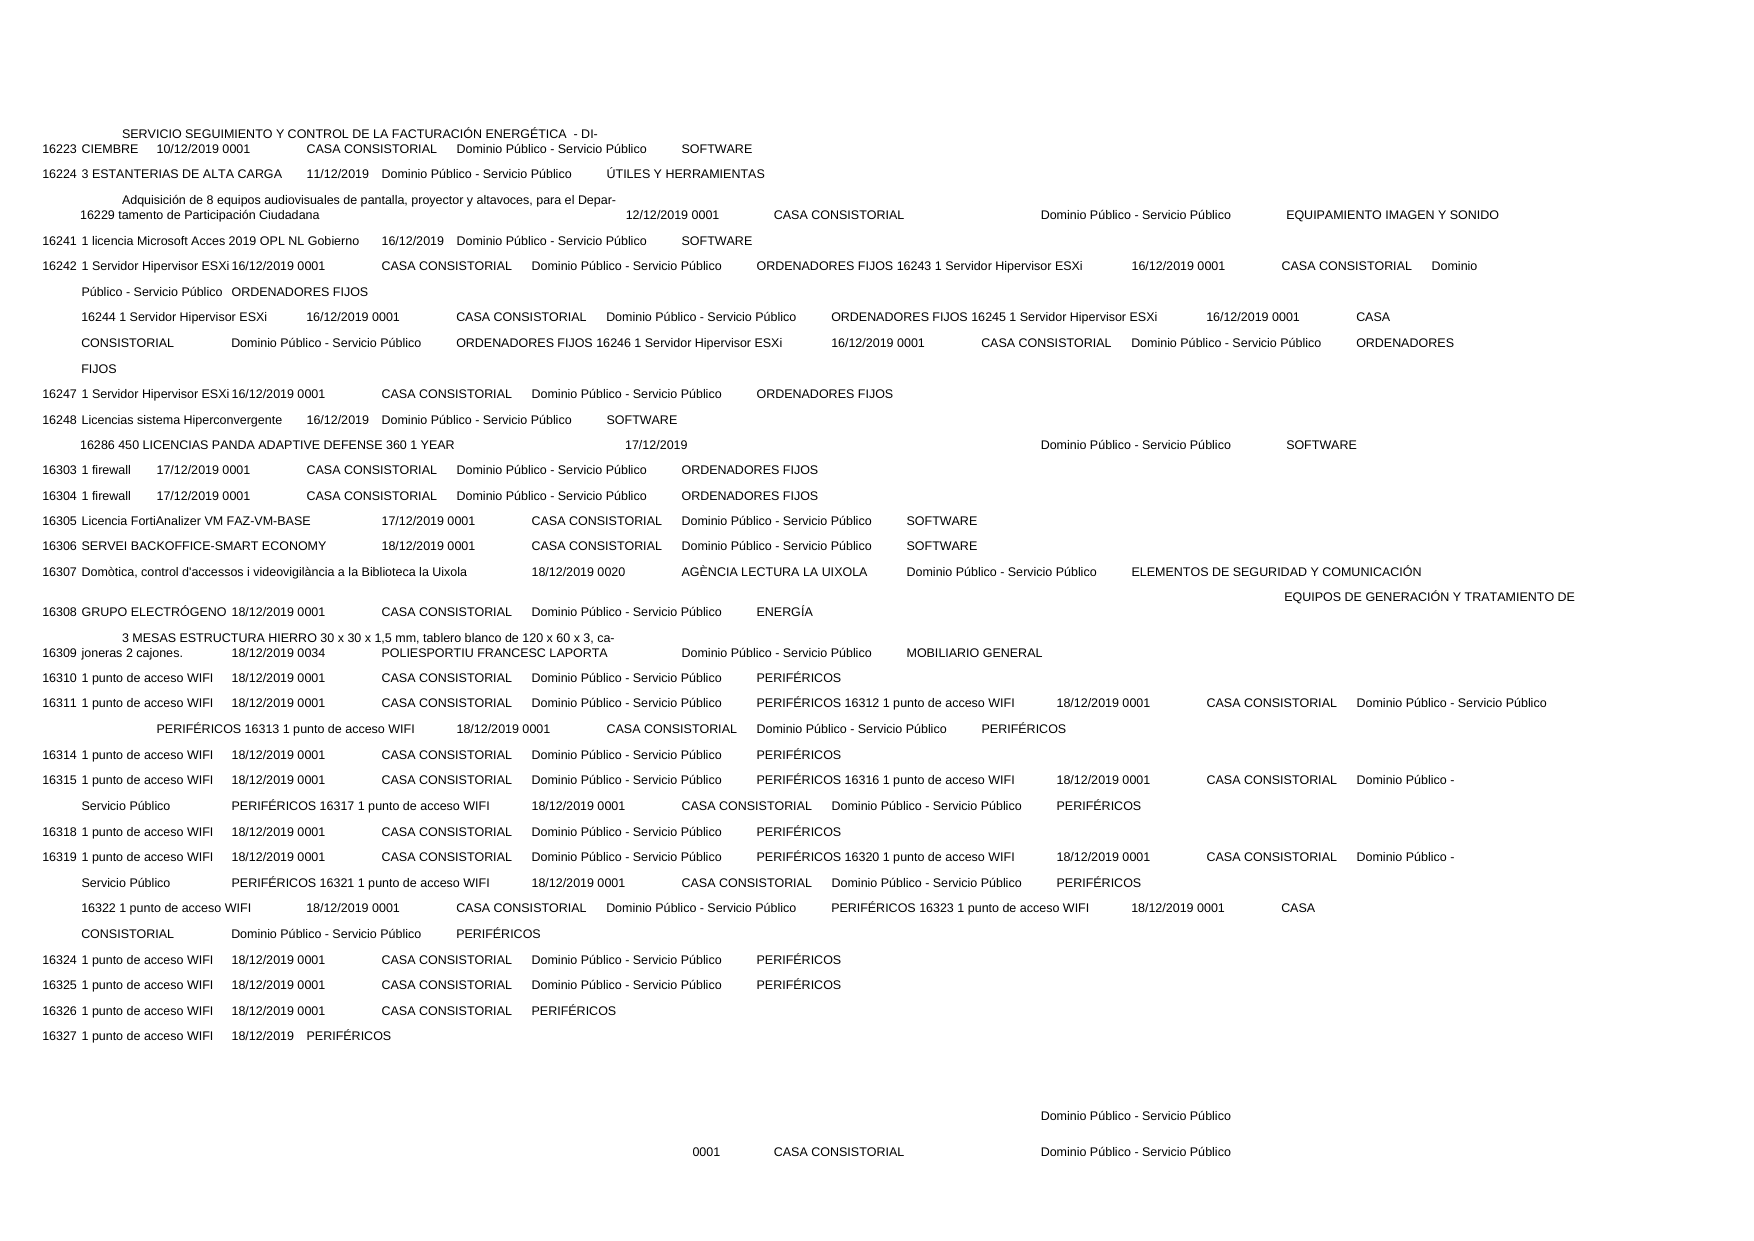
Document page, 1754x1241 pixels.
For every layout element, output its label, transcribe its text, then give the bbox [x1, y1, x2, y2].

list 1 punto de acceso WIFI 18/12/2019 0001 CASA CONSISTORIAL Dominio Público - Servicio Público PERIFÉRICOS [42, 671, 1577, 685]
list CIEMBRE 10/12/2019 0001 CASA CONSISTORIAL Dominio Público - Servicio Público SOFTWARE [42, 142, 1577, 156]
text 3 MESAS ESTRUCTURA HIERRO 30 x 30 x 1,5 mm, tablero blanco de 120 x 60 x 3, ca- [122, 630, 1577, 644]
list Licencias sistema Hiperconvergente 16/12/2019 Dominio Público - Servicio Público SOFTWARE [42, 412, 1577, 427]
list 1 punto de acceso WIFI 18/12/2019 0001 CASA CONSISTORIAL PERIFÉRICOS [42, 1003, 1577, 1018]
list 1 firewall 17/12/2019 0001 CASA CONSISTORIAL Dominio Público - Servicio Público ORDENADORES FIJOS [42, 463, 1577, 477]
list 1 punto de acceso WIFI 18/12/2019 0001 CASA CONSISTORIAL Dominio Público - Servicio Público PERIFÉRICOS [42, 748, 1491, 762]
text 16322 1 punto de acceso WIFI 18/12/2019 0001 CASA CONSISTORIAL Dominio Público - Servicio Público PERIFÉRICOS 16323 1 punto de acceso WIFI 18/12/2019 0001 CASA CONSISTORIAL Dominio Público - Servicio Público PERIFÉRICOS [81, 901, 1405, 941]
list SERVEI BACKOFFICE-SMART ECONOMY 18/12/2019 0001 CASA CONSISTORIAL Dominio Público - Servicio Público SOFTWARE [42, 539, 1577, 553]
list 1 punto de acceso WIFI 18/12/2019 0001 CASA CONSISTORIAL Dominio Público - Servicio Público PERIFÉRICOS [42, 978, 1577, 992]
list 1 licencia Microsoft Acces 2019 OPL NL Gobierno 16/12/2019 Dominio Público - Servicio Público SOFTWARE [42, 233, 1517, 247]
list 1 firewall 17/12/2019 0001 CASA CONSISTORIAL Dominio Público - Servicio Público ORDENADORES FIJOS [42, 488, 1577, 503]
list 3 ESTANTERIAS DE ALTA CARGA 11/12/2019 Dominio Público - Servicio Público ÚTILES Y HERRAMIENTAS [42, 167, 1577, 182]
list 1 punto de acceso WIFI 18/12/2019 0001 CASA CONSISTORIAL Dominio Público - Servicio Público PERIFÉRICOS [42, 953, 1577, 967]
text 16244 1 Servidor Hipervisor ESXi 16/12/2019 0001 CASA CONSISTORIAL Dominio Público - Servicio Público ORDENADORES FIJOS 16245 1 Servidor Hipervisor ESXi 16/12/2019 0001 CASA CONSISTORIAL Dominio Público - Servicio Público ORDENADORES FIJOS 16246 1 Servidor Hipervisor ESXi 16/12/2019 0001 CASA CONSISTORIAL Dominio Público - Servicio Público ORDENADORES FIJOS [81, 310, 1457, 376]
list GRUPO ELECTRÓGENO 18/12/2019 0001 CASA CONSISTORIAL Dominio Público - Servicio Público ENERGÍA [42, 605, 1577, 619]
text 16286 450 LICENCIAS PANDA ADAPTIVE DEFENSE 360 1 YEAR 17/12/2019 Dominio Público - Servicio Público SOFTWARE [80, 438, 1577, 452]
text EQUIPOS DE GENERACIÓN Y TRATAMIENTO DE [82, 589, 1578, 604]
list Licencia FortiAnalizer VM FAZ-VM-BASE 17/12/2019 0001 CASA CONSISTORIAL Dominio Público - Servicio Público SOFTWARE [42, 514, 1577, 528]
list 1 punto de acceso WIFI 18/12/2019 PERIFÉRICOS [42, 1028, 1577, 1043]
list 1 punto de acceso WIFI 18/12/2019 0001 CASA CONSISTORIAL Dominio Público - Servicio Público PERIFÉRICOS 16316 1 punto de acceso WIFI 18/12/2019 0001 CASA CONSISTORIAL Dominio Público - Servicio Público PERIFÉRICOS 16317 1 punto de acceso WIFI 18/12/2019 0001 CASA CONSISTORIAL Dominio Público - Servicio Público PERIFÉRICOS [42, 773, 1491, 813]
list 1 punto de acceso WIFI 18/12/2019 0001 CASA CONSISTORIAL Dominio Público - Servicio Público PERIFÉRICOS 16312 1 punto de acceso WIFI 18/12/2019 0001 CASA CONSISTORIAL Dominio Público - Servicio Público PERIFÉRICOS 16313 1 punto de acceso WIFI 18/12/2019 0001 CASA CONSISTORIAL Dominio Público - Servicio Público PERIFÉRICOS [42, 696, 1577, 736]
list Domòtica, control d'accessos i videovigilància a la Biblioteca la Uixola 18/12/2019 0020 AGÈNCIA LECTURA LA UIXOLA Dominio Público - Servicio Público ELEMENTOS DE SEGURIDAD Y COMUNICACIÓN [42, 564, 1577, 579]
list 1 Servidor Hipervisor ESXi 16/12/2019 0001 CASA CONSISTORIAL Dominio Público - Servicio Público ORDENADORES FIJOS 16243 1 Servidor Hipervisor ESXi 16/12/2019 0001 CASA CONSISTORIAL Dominio Público - Servicio Público ORDENADORES FIJOS [42, 258, 1517, 298]
list 1 punto de acceso WIFI 18/12/2019 0001 CASA CONSISTORIAL Dominio Público - Servicio Público PERIFÉRICOS [42, 824, 1491, 839]
text SERVICIO SEGUIMIENTO Y CONTROL DE LA FACTURACIÓN ENERGÉTICA - DI- [122, 127, 1577, 141]
text 16229 tamento de Participación Ciudadana 12/12/2019 0001 CASA CONSISTORIAL Dominio Público - Servicio Público EQUIPAMIENTO IMAGEN Y SONIDO [80, 208, 1577, 222]
list joneras 2 cajones. 18/12/2019 0034 POLIESPORTIU FRANCESC LAPORTA Dominio Público - Servicio Público MOBILIARIO GENERAL [42, 646, 1577, 660]
list 1 Servidor Hipervisor ESXi 16/12/2019 0001 CASA CONSISTORIAL Dominio Público - Servicio Público ORDENADORES FIJOS [42, 387, 1577, 401]
text Adquisición de 8 equipos audiovisuales de pantalla, proyector y altavoces, para el Depar- [122, 192, 1577, 207]
list 1 punto de acceso WIFI 18/12/2019 0001 CASA CONSISTORIAL Dominio Público - Servicio Público PERIFÉRICOS 16320 1 punto de acceso WIFI 18/12/2019 0001 CASA CONSISTORIAL Dominio Público - Servicio Público PERIFÉRICOS 16321 1 punto de acceso WIFI 18/12/2019 0001 CASA CONSISTORIAL Dominio Público - Servicio Público PERIFÉRICOS [42, 850, 1491, 890]
